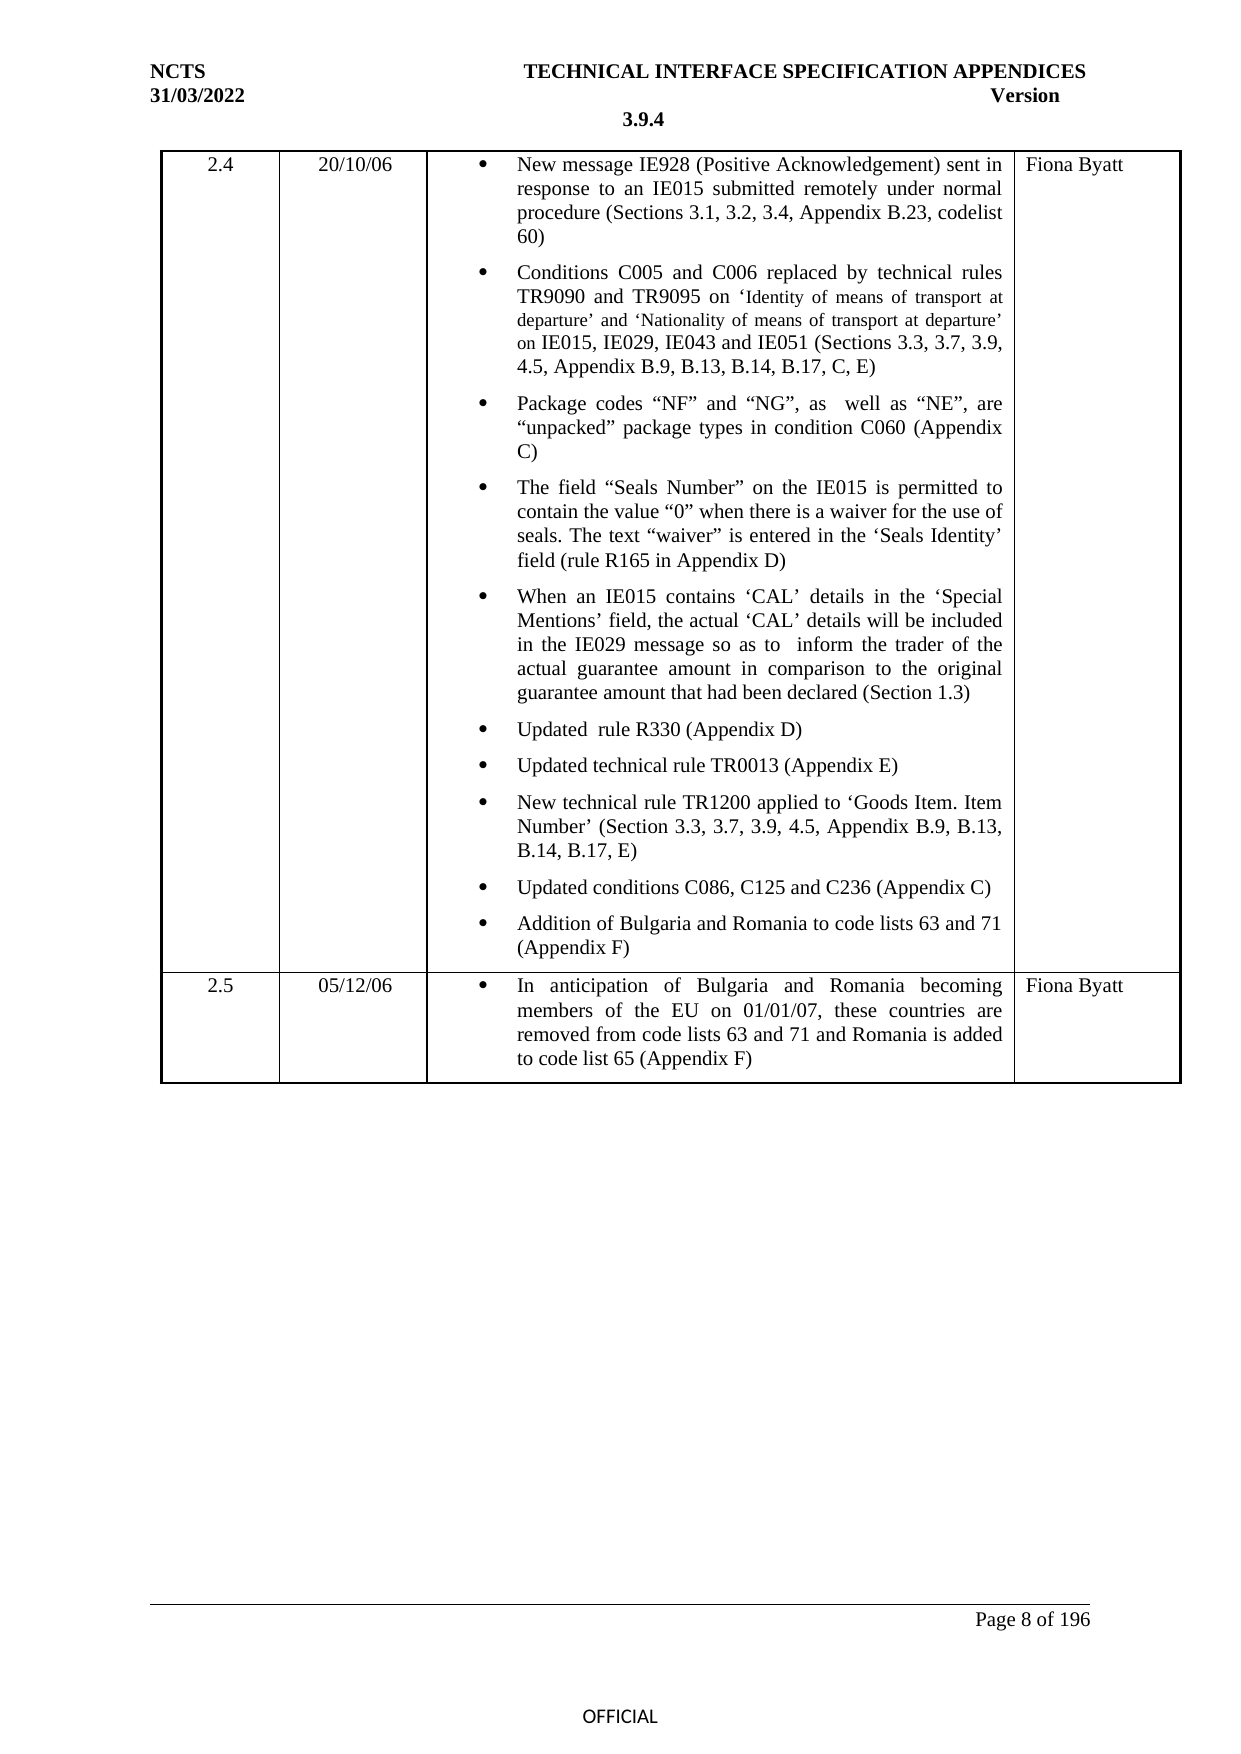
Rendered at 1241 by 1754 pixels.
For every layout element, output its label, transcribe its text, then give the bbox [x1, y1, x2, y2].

table_cell 05/12/06 [280, 973, 426, 1082]
table_cell 2.5 [163, 973, 279, 1082]
table_cell New message IE928 (Positive Acknowledgement) sent in response to an IE015 submitted remotely under normal procedure (Sections 3.1, 3.2, 3.4, Appendix B.23, codelist 60) Conditions C005 and C006 replaced by technical rules TR9090 and TR9095 on ‘Identity of means of transport at departure’ and ‘Nationality of means of transport at departure’ on IE015, IE029, IE043 and IE051 (Sections 3.3, 3.7, 3.9, 4.5, Appendix B.9, B.13, B.14, B.17, C, E) Package codes “NF” and “NG”, as well as “NE”, are “unpacked” package types in condition C060 (Appendix C) The field “Seals Number” on the IE015 is permitted to contain the value “0” when there is a waiver for the use of seals. The text “waiver” is entered in the ‘Seals Identity’ field (rule R165 in Appendix D) When an IE015 contains ‘CAL’ details in the ‘Special Mentions’ field, the actual ‘CAL’ details will be included in the IE029 message so as to inform the trader of the actual guarantee amount in comparison to the original guarantee amount that had been declared (Section 1.3) Updated rule R330 (Appendix D) Updated technical rule TR0013 (Appendix E) New technical rule TR1200 applied to ‘Goods Item. Item Number’ (Section 3.3, 3.7, 3.9, 4.5, Appendix B.9, B.13, B.14, B.17, E) Updated conditions C086, C125 and C236 (Appendix C) Addition of Bulgaria and Romania to code lists 63 and 71 (Appendix F) [428, 152, 1014, 972]
table_cell Fiona Byatt [1015, 973, 1179, 1082]
table_cell Fiona Byatt [1015, 152, 1179, 972]
table_cell In anticipation of Bulgaria and Romania becoming members of the EU on 01/01/07, these countries are removed from code lists 63 and 71 and Romania is added to code list 65 (Appendix F) [428, 973, 1014, 1082]
table_cell 2.4 [163, 152, 279, 972]
table_cell 20/10/06 [280, 152, 426, 972]
